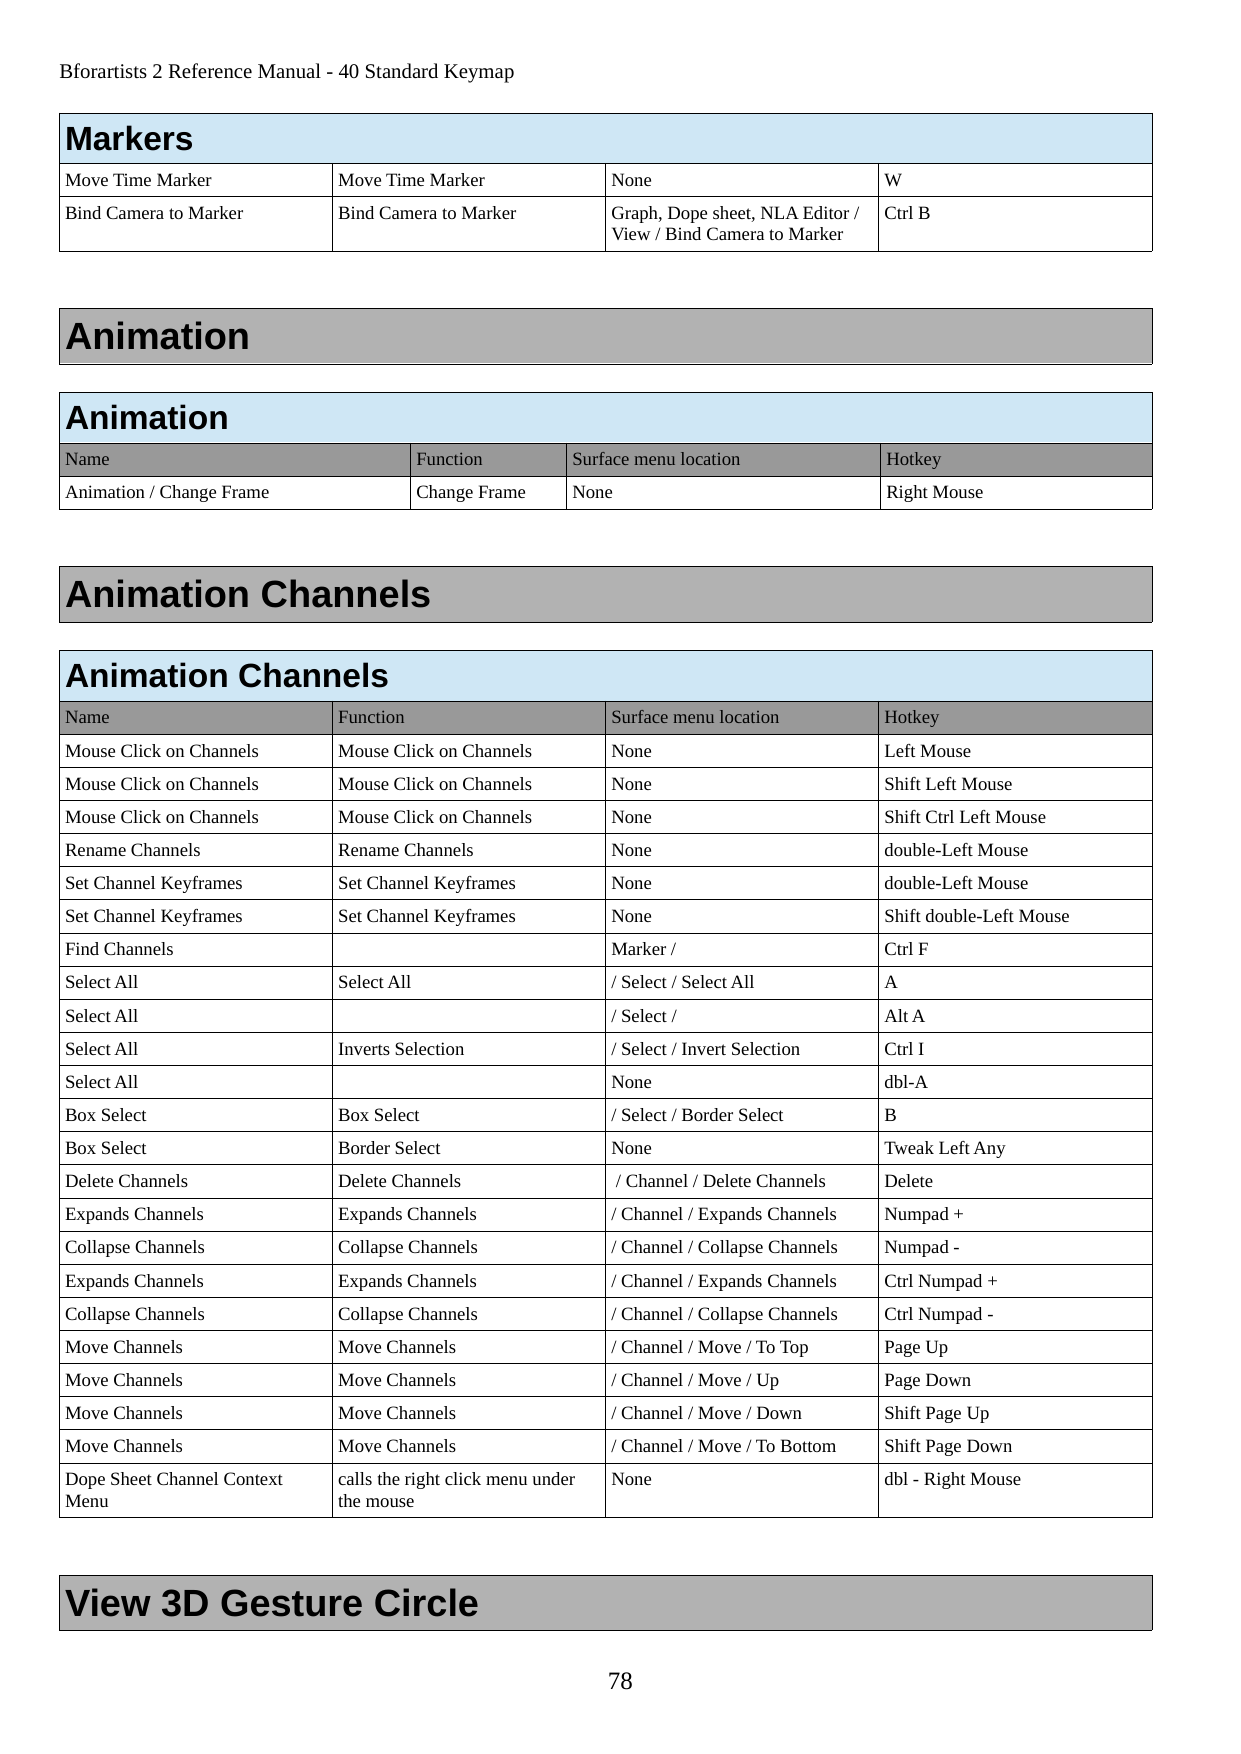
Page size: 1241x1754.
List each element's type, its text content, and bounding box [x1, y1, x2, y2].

table_cell Function [333, 702, 605, 734]
table_cell Border Select [333, 1132, 605, 1164]
table_cell / Channel / Move / To Top [606, 1331, 878, 1363]
table_header View 3D Gesture Circle [60, 1576, 1152, 1630]
table_cell / Channel / Delete Channels [606, 1165, 878, 1197]
table_cell Ctrl I [879, 1033, 1152, 1065]
table_cell Function [411, 444, 566, 476]
table_header Animation Channels [60, 567, 1152, 622]
table_cell Set Channel Keyframes [333, 900, 605, 932]
table_cell Page Down [879, 1364, 1152, 1396]
table_cell None [606, 1464, 878, 1517]
table_cell Numpad + [879, 1199, 1152, 1231]
table_cell Name [60, 702, 332, 734]
table_cell None [606, 1132, 878, 1164]
table_cell Surface menu location [567, 444, 880, 476]
table_cell Shift Page Up [879, 1397, 1152, 1429]
table_cell Numpad - [879, 1232, 1152, 1264]
table_cell / Channel / Move / Down [606, 1397, 878, 1429]
table_cell Mouse Click on Channels [60, 768, 332, 800]
table_header Animation Channels [60, 651, 1152, 701]
table_cell Expands Channels [333, 1265, 605, 1297]
table_cell Move Time Marker [333, 164, 605, 196]
table_cell B [879, 1099, 1152, 1131]
table_cell Move Channels [333, 1331, 605, 1363]
table_cell Dope Sheet Channel Context Menu [60, 1464, 332, 1517]
table_cell Page Up [879, 1331, 1152, 1363]
table_header Markers [60, 114, 1152, 163]
table_cell Move Time Marker [60, 164, 332, 196]
table_cell Set Channel Keyframes [60, 867, 332, 899]
table_cell A [879, 967, 1152, 999]
table_cell Delete Channels [60, 1165, 332, 1197]
table_cell Graph, Dope sheet, NLA Editor / View / Bind Camera to Marker [606, 197, 878, 251]
table_cell Move Channels [60, 1430, 332, 1462]
table_cell / Channel / Expands Channels [606, 1199, 878, 1231]
table_cell / Channel / Collapse Channels [606, 1298, 878, 1330]
table_cell Set Channel Keyframes [60, 900, 332, 932]
table_cell Bind Camera to Marker [60, 197, 332, 251]
table_header Animation [60, 393, 1152, 442]
table_cell Mouse Click on Channels [333, 768, 605, 800]
table_cell Rename Channels [333, 834, 605, 866]
table_cell / Channel / Move / To Bottom [606, 1430, 878, 1462]
table_cell Hotkey [881, 444, 1152, 476]
table_cell Shift Ctrl Left Mouse [879, 801, 1152, 833]
table_cell Shift Page Down [879, 1430, 1152, 1462]
table_cell Select All [333, 967, 605, 999]
table_cell Inverts Selection [333, 1033, 605, 1065]
table_cell Select All [60, 1000, 332, 1032]
table_cell Mouse Click on Channels [333, 735, 605, 767]
table_cell / Channel / Expands Channels [606, 1265, 878, 1297]
table_cell / Select / [606, 1000, 878, 1032]
table_cell Name [60, 444, 410, 476]
table_cell Move Channels [60, 1397, 332, 1429]
table_cell None [606, 801, 878, 833]
table_cell dbl-A [879, 1066, 1152, 1098]
table_cell Move Channels [333, 1364, 605, 1396]
table_cell double-Left Mouse [879, 834, 1152, 866]
table_cell Ctrl F [879, 934, 1152, 966]
table_cell Set Channel Keyframes [333, 867, 605, 899]
table_cell Delete [879, 1165, 1152, 1197]
table_cell Select All [60, 1066, 332, 1098]
table_cell Hotkey [879, 702, 1152, 734]
table_cell Collapse Channels [333, 1298, 605, 1330]
table_cell / Select / Invert Selection [606, 1033, 878, 1065]
table_cell Animation / Change Frame [60, 477, 410, 509]
table_header Animation [60, 309, 1152, 363]
table_cell / Channel / Collapse Channels [606, 1232, 878, 1264]
table_cell None [606, 867, 878, 899]
table_cell [333, 1066, 605, 1098]
table_cell Box Select [60, 1132, 332, 1164]
table_cell Expands Channels [333, 1199, 605, 1231]
table_cell Move Channels [60, 1331, 332, 1363]
table_cell Bind Camera to Marker [333, 197, 605, 251]
table_cell / Select / Select All [606, 967, 878, 999]
table_cell double-Left Mouse [879, 867, 1152, 899]
table_cell Marker / [606, 934, 878, 966]
table_cell Mouse Click on Channels [60, 801, 332, 833]
table_cell Move Channels [333, 1430, 605, 1462]
table_cell Move Channels [60, 1364, 332, 1396]
table_cell Alt A [879, 1000, 1152, 1032]
table_cell Select All [60, 967, 332, 999]
table_cell Change Frame [411, 477, 566, 509]
table_cell Expands Channels [60, 1199, 332, 1231]
table_cell W [879, 164, 1152, 196]
table_cell None [606, 164, 878, 196]
table_cell None [606, 768, 878, 800]
table_cell Ctrl B [879, 197, 1152, 251]
table_cell dbl - Right Mouse [879, 1464, 1152, 1517]
table_cell Ctrl Numpad + [879, 1265, 1152, 1297]
table_cell Delete Channels [333, 1165, 605, 1197]
table_cell / Channel / Move / Up [606, 1364, 878, 1396]
table_cell Find Channels [60, 934, 332, 966]
table_cell Box Select [60, 1099, 332, 1131]
table_cell None [606, 834, 878, 866]
table_cell Collapse Channels [60, 1232, 332, 1264]
table_cell Collapse Channels [60, 1298, 332, 1330]
table_cell / Select / Border Select [606, 1099, 878, 1131]
table_cell Left Mouse [879, 735, 1152, 767]
table_cell Shift Left Mouse [879, 768, 1152, 800]
table_cell Tweak Left Any [879, 1132, 1152, 1164]
table_cell Rename Channels [60, 834, 332, 866]
table_cell None [606, 900, 878, 932]
table_cell None [606, 1066, 878, 1098]
table_cell None [567, 477, 880, 509]
table_cell [333, 1000, 605, 1032]
table_cell Move Channels [333, 1397, 605, 1429]
table_cell Mouse Click on Channels [333, 801, 605, 833]
table_cell Shift double-Left Mouse [879, 900, 1152, 932]
table_cell Box Select [333, 1099, 605, 1131]
table_cell Expands Channels [60, 1265, 332, 1297]
table_cell Ctrl Numpad - [879, 1298, 1152, 1330]
table_cell Right Mouse [881, 477, 1152, 509]
table_cell Collapse Channels [333, 1232, 605, 1264]
table_cell Mouse Click on Channels [60, 735, 332, 767]
table_cell None [606, 735, 878, 767]
table_cell Select All [60, 1033, 332, 1065]
table_cell [333, 934, 605, 966]
table_cell calls the right click menu under the mouse [333, 1464, 605, 1517]
table_cell Surface menu location [606, 702, 878, 734]
